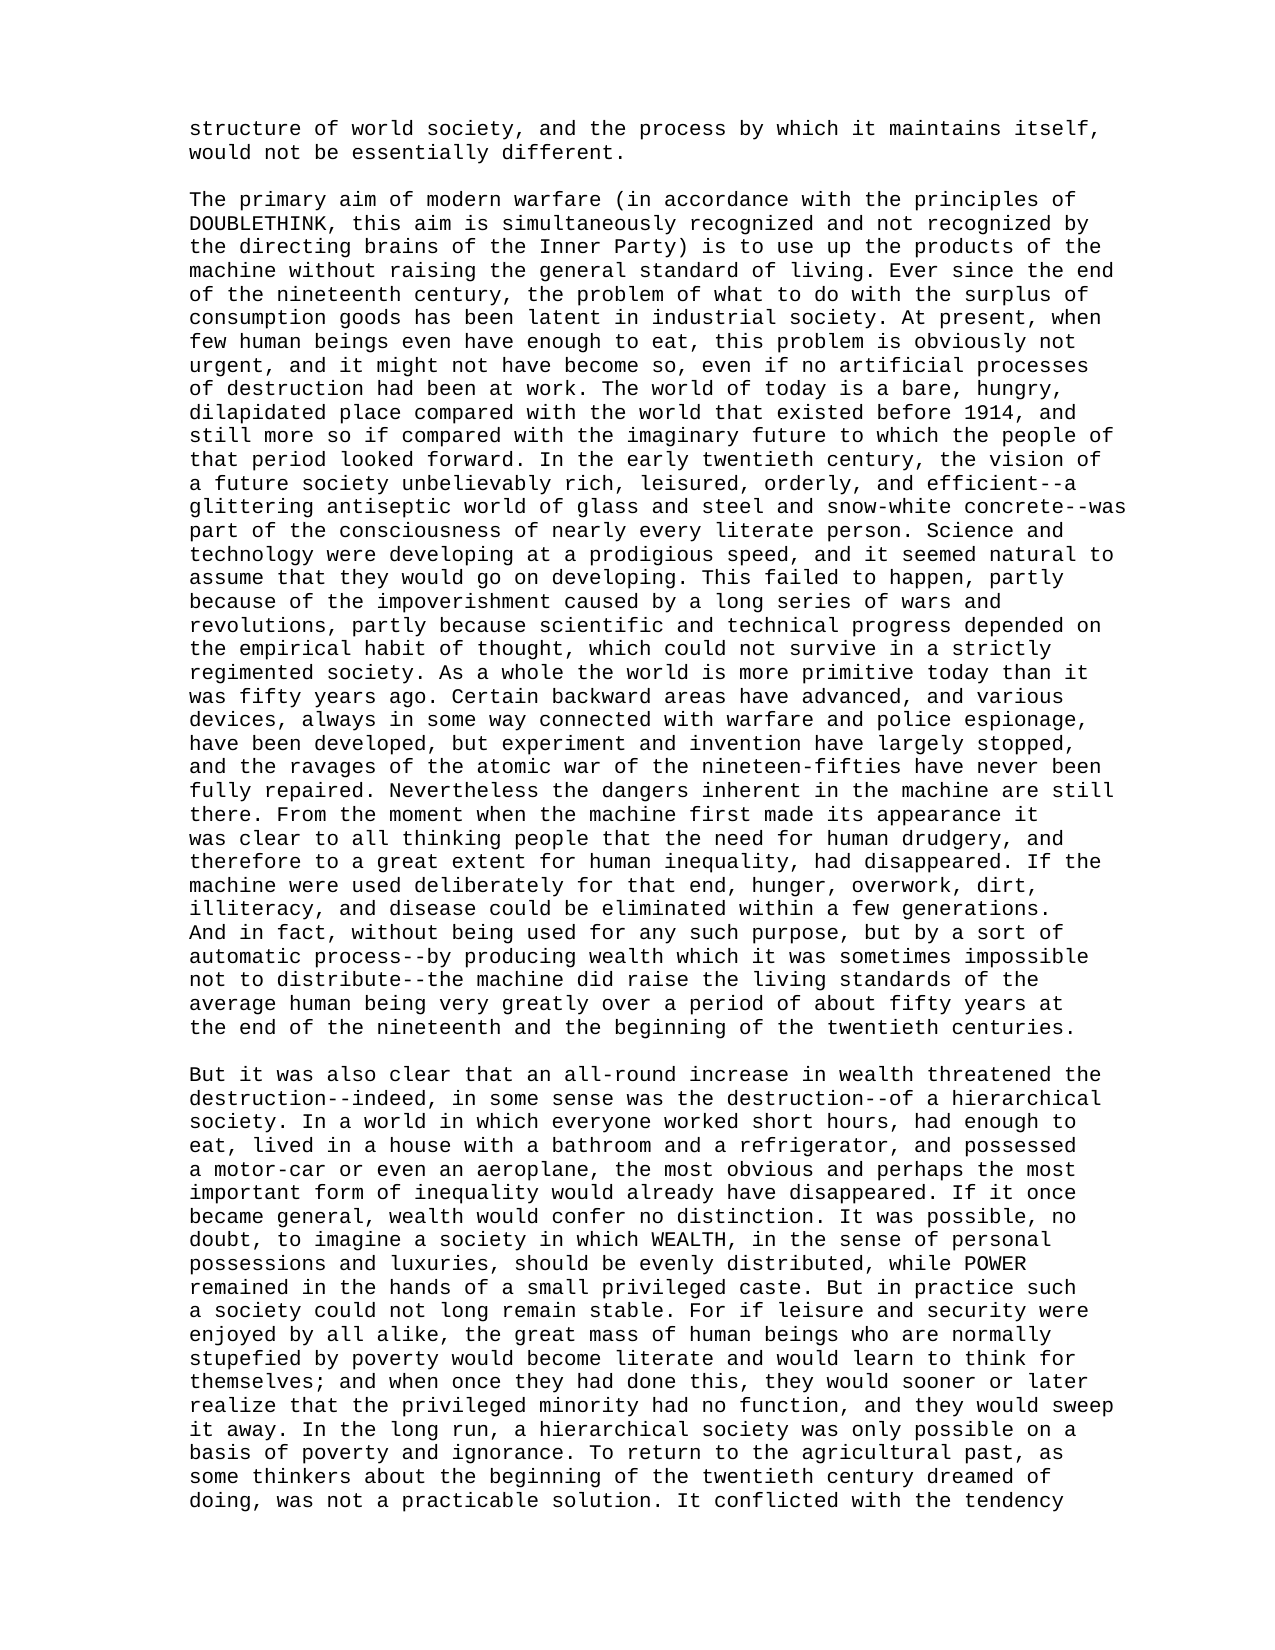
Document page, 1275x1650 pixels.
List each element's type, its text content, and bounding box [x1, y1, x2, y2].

text machine were used deliberately for that end, hunger, overwork, dirt, [189, 875, 1185, 898]
text devices, always in some way connected with warfare and police espionage, [189, 709, 1185, 733]
text it away. In the long run, a hierarchical society was only possible on a [189, 1419, 1185, 1442]
text a society could not long remain stable. For if leisure and security were [189, 1300, 1185, 1324]
text not to distribute--the machine did raise the living standards of the [189, 969, 1185, 993]
text a future society unbelievably rich, leisured, orderly, and efficient--a [189, 473, 1185, 496]
text dilapidated place compared with the world that existed before 1914, and [189, 402, 1185, 426]
text regimented society. As a whole the world is more primitive today than it [189, 662, 1185, 686]
text consumption goods has been latent in industrial society. At present, when [189, 307, 1185, 331]
text doing, was not a practicable solution. It conflicted with the tendency [189, 1489, 1185, 1513]
text basis of poverty and ignorance. To return to the agricultural past, as [189, 1442, 1185, 1466]
text DOUBLETHINK, this aim is simultaneously recognized and not recognized by [189, 213, 1185, 236]
text illiteracy, and disease could be eliminated within a few generations. [189, 898, 1185, 922]
text of the nineteenth century, the problem of what to do with the surplus of [189, 284, 1185, 307]
text was clear to all thinking people that the need for human drudgery, and [189, 827, 1185, 851]
text would not be essentially different. The primary aim of modern warfare (in accordance with the principles of [189, 142, 1185, 213]
text realize that the privileged minority had no function, and they would sweep [189, 1395, 1185, 1419]
text society. In a world in which everyone worked short hours, had enough to [189, 1111, 1185, 1135]
text the empirical habit of thought, which could not survive in a strictly [189, 638, 1185, 662]
text stupefied by poverty would become literate and would learn to think for [189, 1348, 1185, 1371]
text have been developed, but experiment and invention have largely stopped, [189, 733, 1185, 757]
text assume that they would go on developing. This failed to happen, partly [189, 567, 1185, 591]
text few human beings even have enough to eat, this problem is obviously not [189, 331, 1185, 354]
text enjoyed by all alike, the great mass of human beings who are normally [189, 1324, 1185, 1348]
text was fifty years ago. Certain backward areas have advanced, and various [189, 686, 1185, 709]
text possessions and luxuries, should be evenly distributed, while POWER [189, 1253, 1185, 1277]
text machine without raising the general standard of living. Ever since the end [189, 260, 1185, 284]
text structure of world society, and the process by which it maintains itself, [189, 118, 1185, 142]
text themselves; and when once they had done this, they would sooner or later [189, 1371, 1185, 1395]
text urgent, and it might not have become so, even if no artificial processes [189, 354, 1185, 378]
text therefore to a great extent for human inequality, had disappeared. If the [189, 851, 1185, 875]
text eat, lived in a house with a bathroom and a refrigerator, and possessed [189, 1135, 1185, 1158]
text some thinkers about the beginning of the twentieth century dreamed of [189, 1466, 1185, 1489]
text fully repaired. Nevertheless the dangers inherent in the machine are still [189, 780, 1185, 804]
text there. From the moment when the machine first made its appearance it [189, 804, 1185, 827]
text still more so if compared with the imaginary future to which the people of [189, 426, 1185, 449]
text destruction--indeed, in some sense was the destruction--of a hierarchical [189, 1088, 1185, 1111]
text a motor-car or even an aeroplane, the most obvious and perhaps the most [189, 1158, 1185, 1182]
text average human being very greatly over a period of about fifty years at [189, 993, 1185, 1017]
text doubt, to imagine a society in which WEALTH, in the sense of personal [189, 1229, 1185, 1253]
text part of the consciousness of nearly every literate person. Science and [189, 520, 1185, 544]
text revolutions, partly because scientific and technical progress depended on [189, 615, 1185, 638]
text that period looked forward. In the early twentieth century, the vision of [189, 449, 1185, 473]
text of destruction had been at work. The world of today is a bare, hungry, [189, 378, 1185, 402]
text became general, wealth would confer no distinction. It was possible, no [189, 1206, 1185, 1229]
text technology were developing at a prodigious speed, and it seemed natural to [189, 544, 1185, 567]
text glittering antiseptic world of glass and steel and snow-white concrete--was [189, 496, 1185, 520]
text important form of inequality would already have disappeared. If it once [189, 1182, 1185, 1206]
text remained in the hands of a small privileged caste. But in practice such [189, 1277, 1185, 1300]
text And in fact, without being used for any such purpose, but by a sort of [189, 922, 1185, 946]
text automatic process--by producing wealth which it was sometimes impossible [189, 946, 1185, 969]
text because of the impoverishment caused by a long series of wars and [189, 591, 1185, 615]
text the directing brains of the Inner Party) is to use up the products of the [189, 236, 1185, 260]
text and the ravages of the atomic war of the nineteen-fifties have never been [189, 757, 1185, 780]
text the end of the nineteenth and the beginning of the twentieth centuries. But it was also clear that an all-round increase in wealth threatened the [189, 1017, 1185, 1088]
